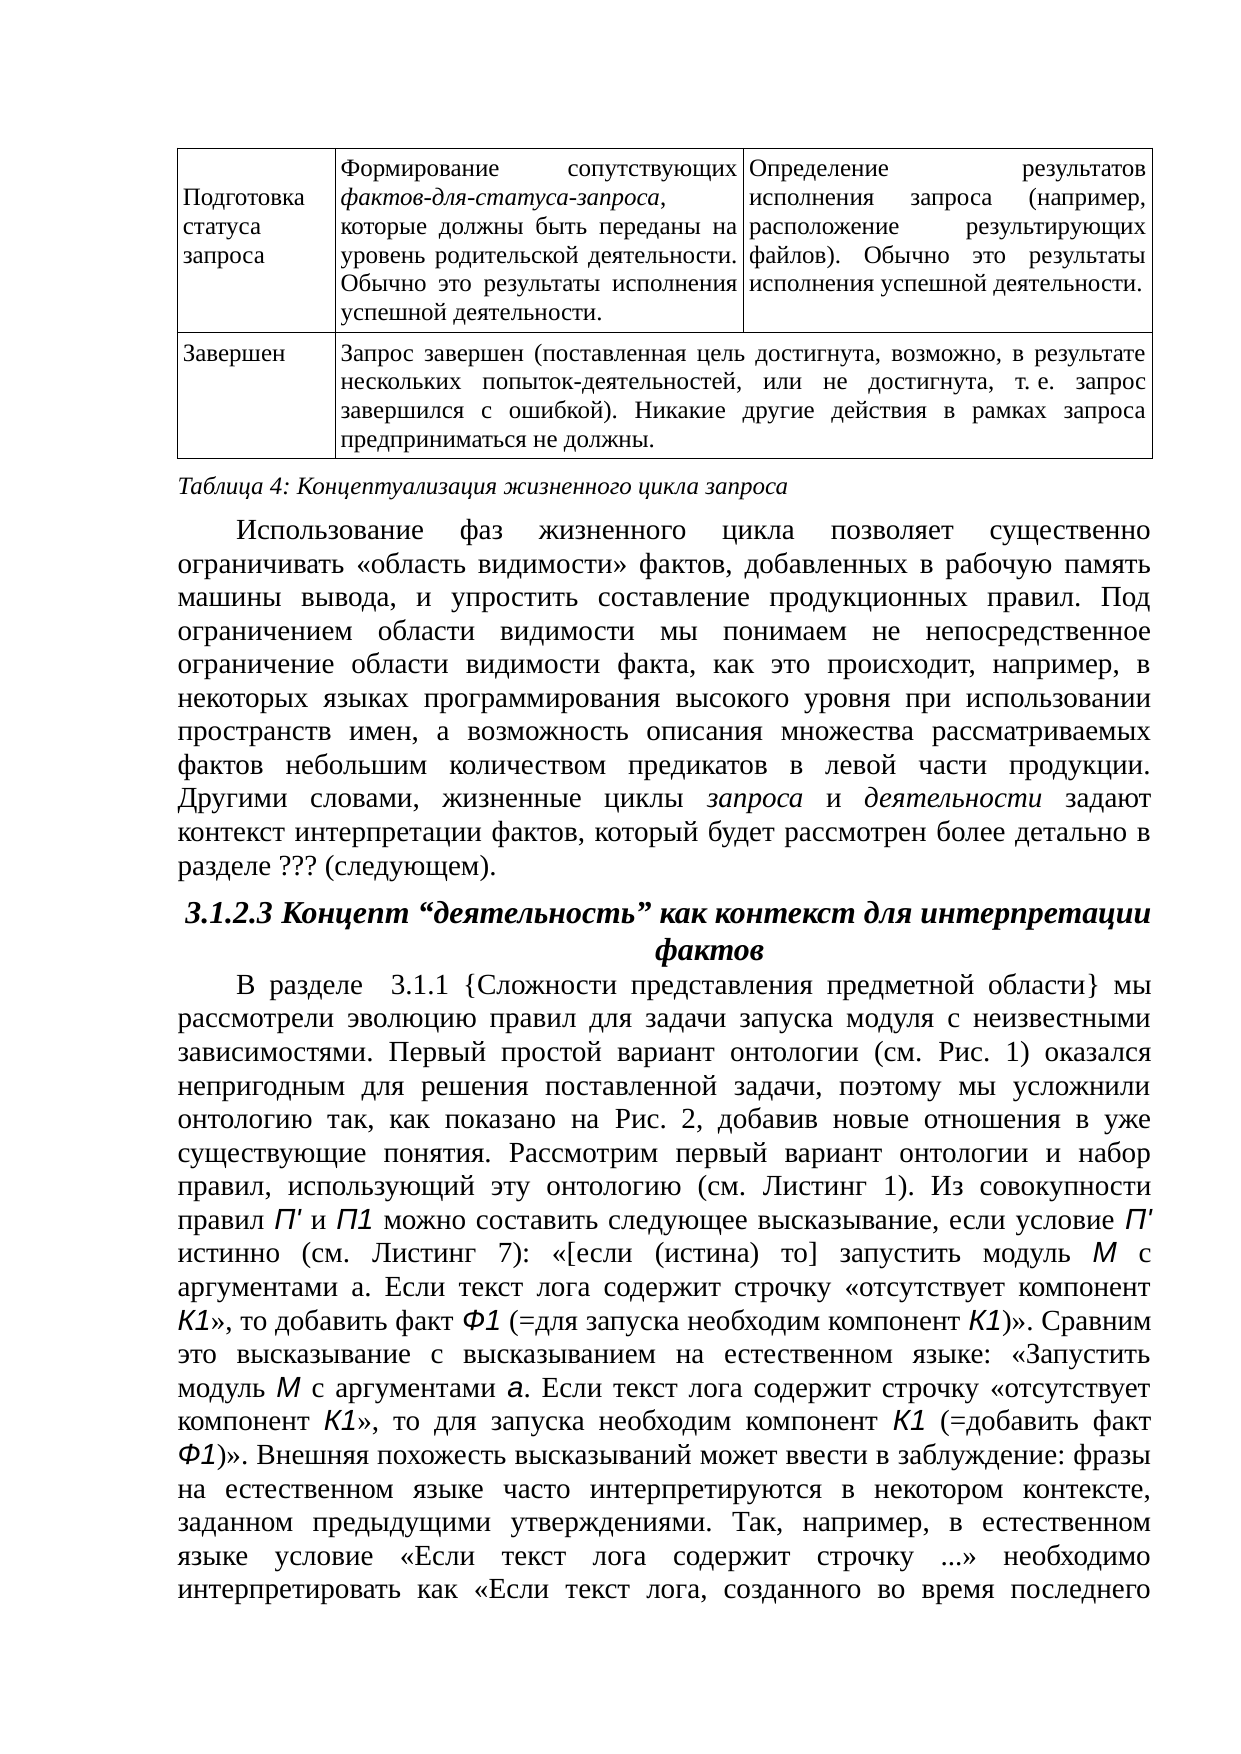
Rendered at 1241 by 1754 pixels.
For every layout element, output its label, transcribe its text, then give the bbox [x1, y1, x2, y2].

subtitle Концепт “деятельность” как контекст для интерпретации фактов [177, 894, 1152, 967]
text В разделе 3.1.1{Сложности представления предметной области} мы рассмотрели эволюцию правил для задачи запуска модуля с неизвестными зависимостями. Первый простой вариант онтологии (см. Рис. 1) оказался непригодным для решения поставленной задачи, поэтому мы усложнили онтологию так, как показано на Рис. 2, добавив новые отношения в уже существующие понятия. Рассмотрим первый вариант онтологии и набор правил, использующий эту онтологию (см. Листинг 1). Из совокупности правил П' и П1 можно составить следующее высказывание, если условие П' истинно (см. Листинг 7): «[если (истина) то] запустить модуль М с аргументами а. Если текст лога содержит строчку «отсутствует компонент К1», то добавить факт Ф1 (=для запуска необходим компонент К1)». Сравним это высказывание с высказыванием на естественном языке: «Запустить модуль М с аргументами а. Если текст лога содержит строчку «отсутствует компонент К1», то для запуска необходим компонент К1 (=добавить факт Ф1)». Внешняя похожесть высказываний может ввести в заблуждение: фразы на естественном языке часто интерпретируются в некотором контексте, заданном предыдущими утверждениями. Так, например, в естественном языке условие «Если текст лога содержит строчку ...» необходимо интерпретировать как «Если текст лога, созданного во время последнего [177, 967, 1152, 1605]
table_cell Завершен [178, 333, 335, 458]
table_cell Подготовка статуса запроса [178, 149, 335, 332]
text Использование фаз жизненного цикла позволяет существенно ограничивать «область видимости» фактов, добавленных в рабочую память машины вывода, и упростить составление продукционных правил. Под ограничением области видимости мы понимаем не непосредственное ограничение области видимости факта, как это происходит, например, в некоторых языках программирования высокого уровня при использовании пространств имен, а возможность описания множества рассматриваемых фактов небольшим количеством предикатов в левой части продукции. Другими словами, жизненные циклы запроса и деятельности задают контекст интерпретации фактов, который будет рассмотрен более детально в разделе ??? (следующем). [177, 512, 1152, 881]
text Таблица 4: Концептуализация жизненного цикла запроса [177, 471, 1152, 500]
table_cell Формирование сопутствующих фактов-для-статуса-запроса, которые должны быть переданы на уровень родительской деятельности. Обычно это результаты исполнения успешной деятельности. [336, 149, 743, 332]
table_cell Определение результатов исполнения запроса (например, расположение результирующих файлов). Обычно это результаты исполнения успешной деятельности. [744, 149, 1152, 332]
table_cell Запрос завершен (поставленная цель достигнута, возможно, в результате нескольких попыток-деятельностей, или не достигнута, т. е. запрос завершился с ошибкой). Никакие другие действия в рамках запроса предприниматься не должны. [336, 333, 1152, 458]
